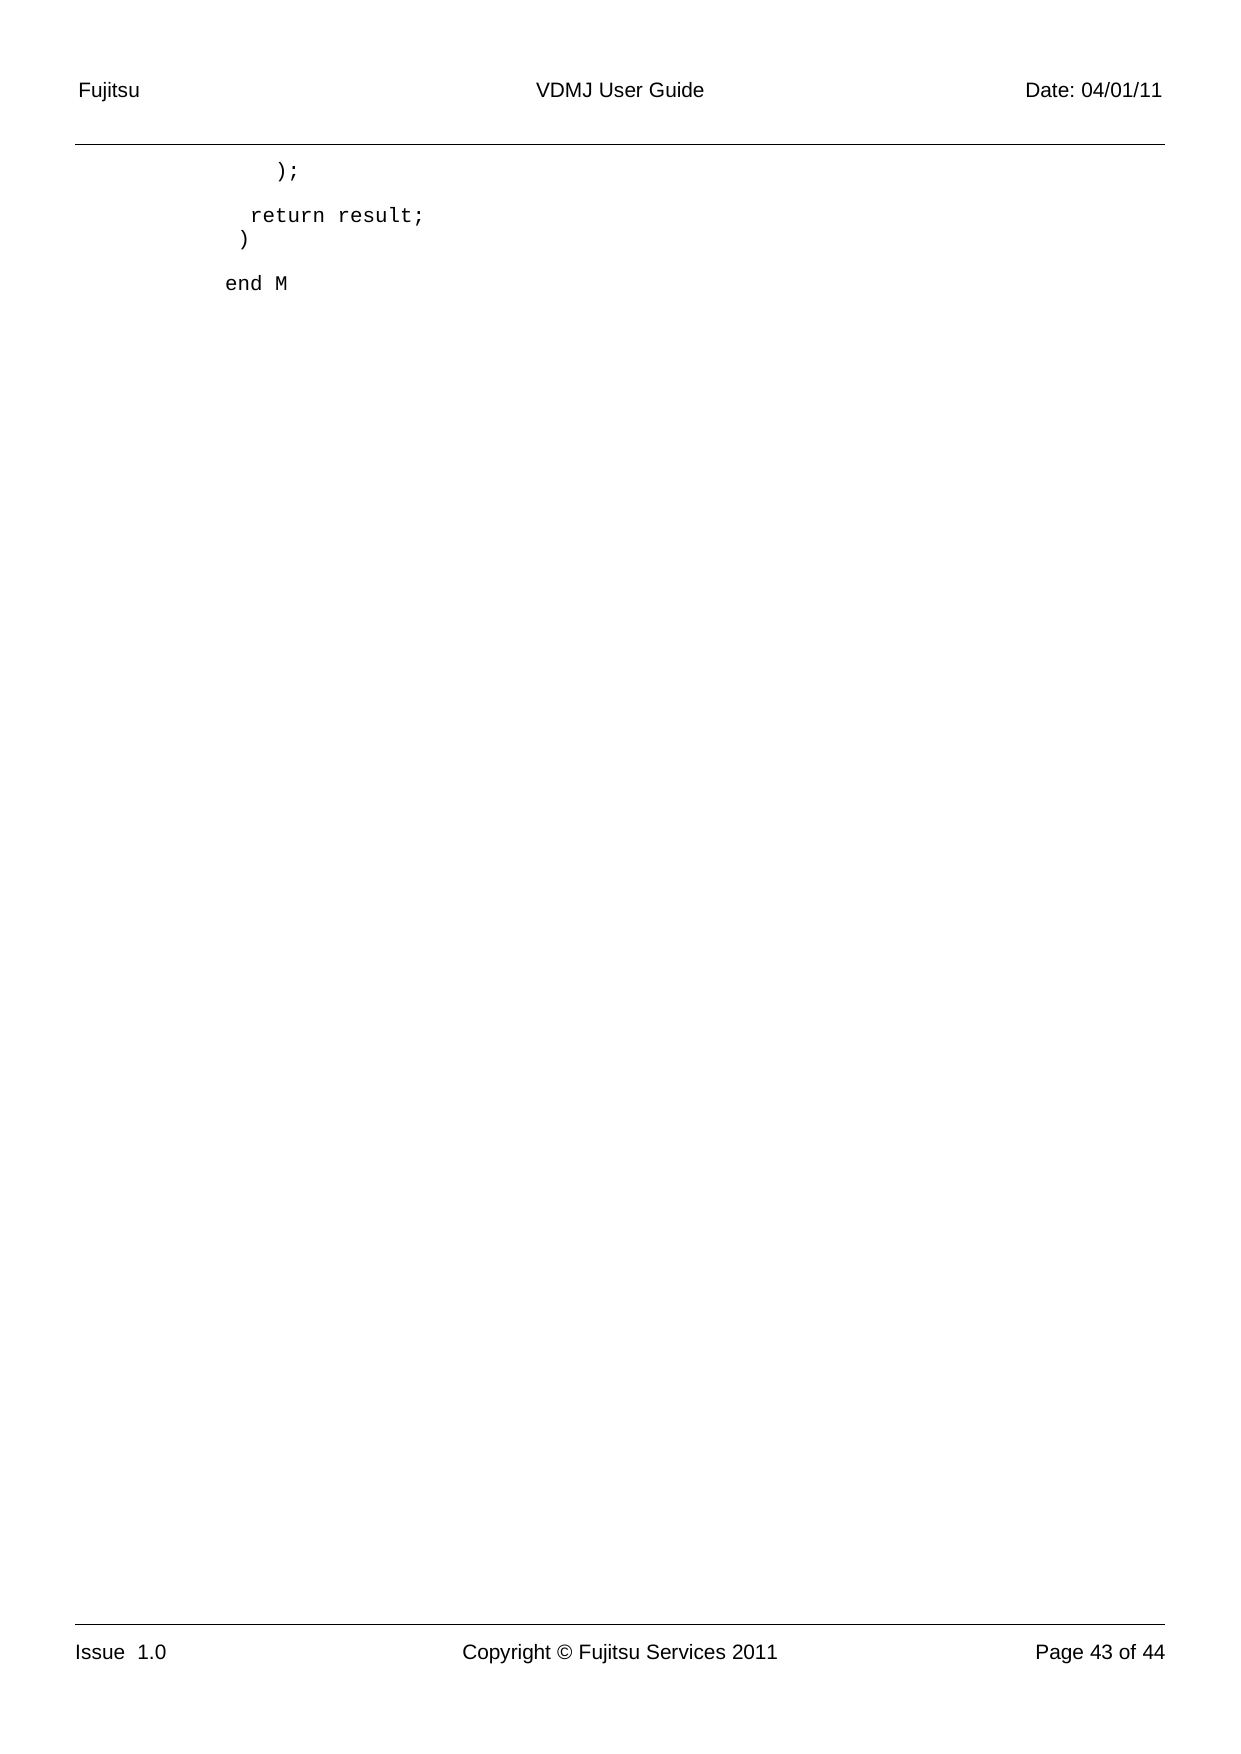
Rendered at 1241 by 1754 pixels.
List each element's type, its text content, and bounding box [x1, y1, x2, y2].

text ) [225, 227, 1165, 250]
text ); [225, 160, 1165, 182]
text return result; [225, 205, 1165, 227]
text end M [225, 272, 1165, 295]
